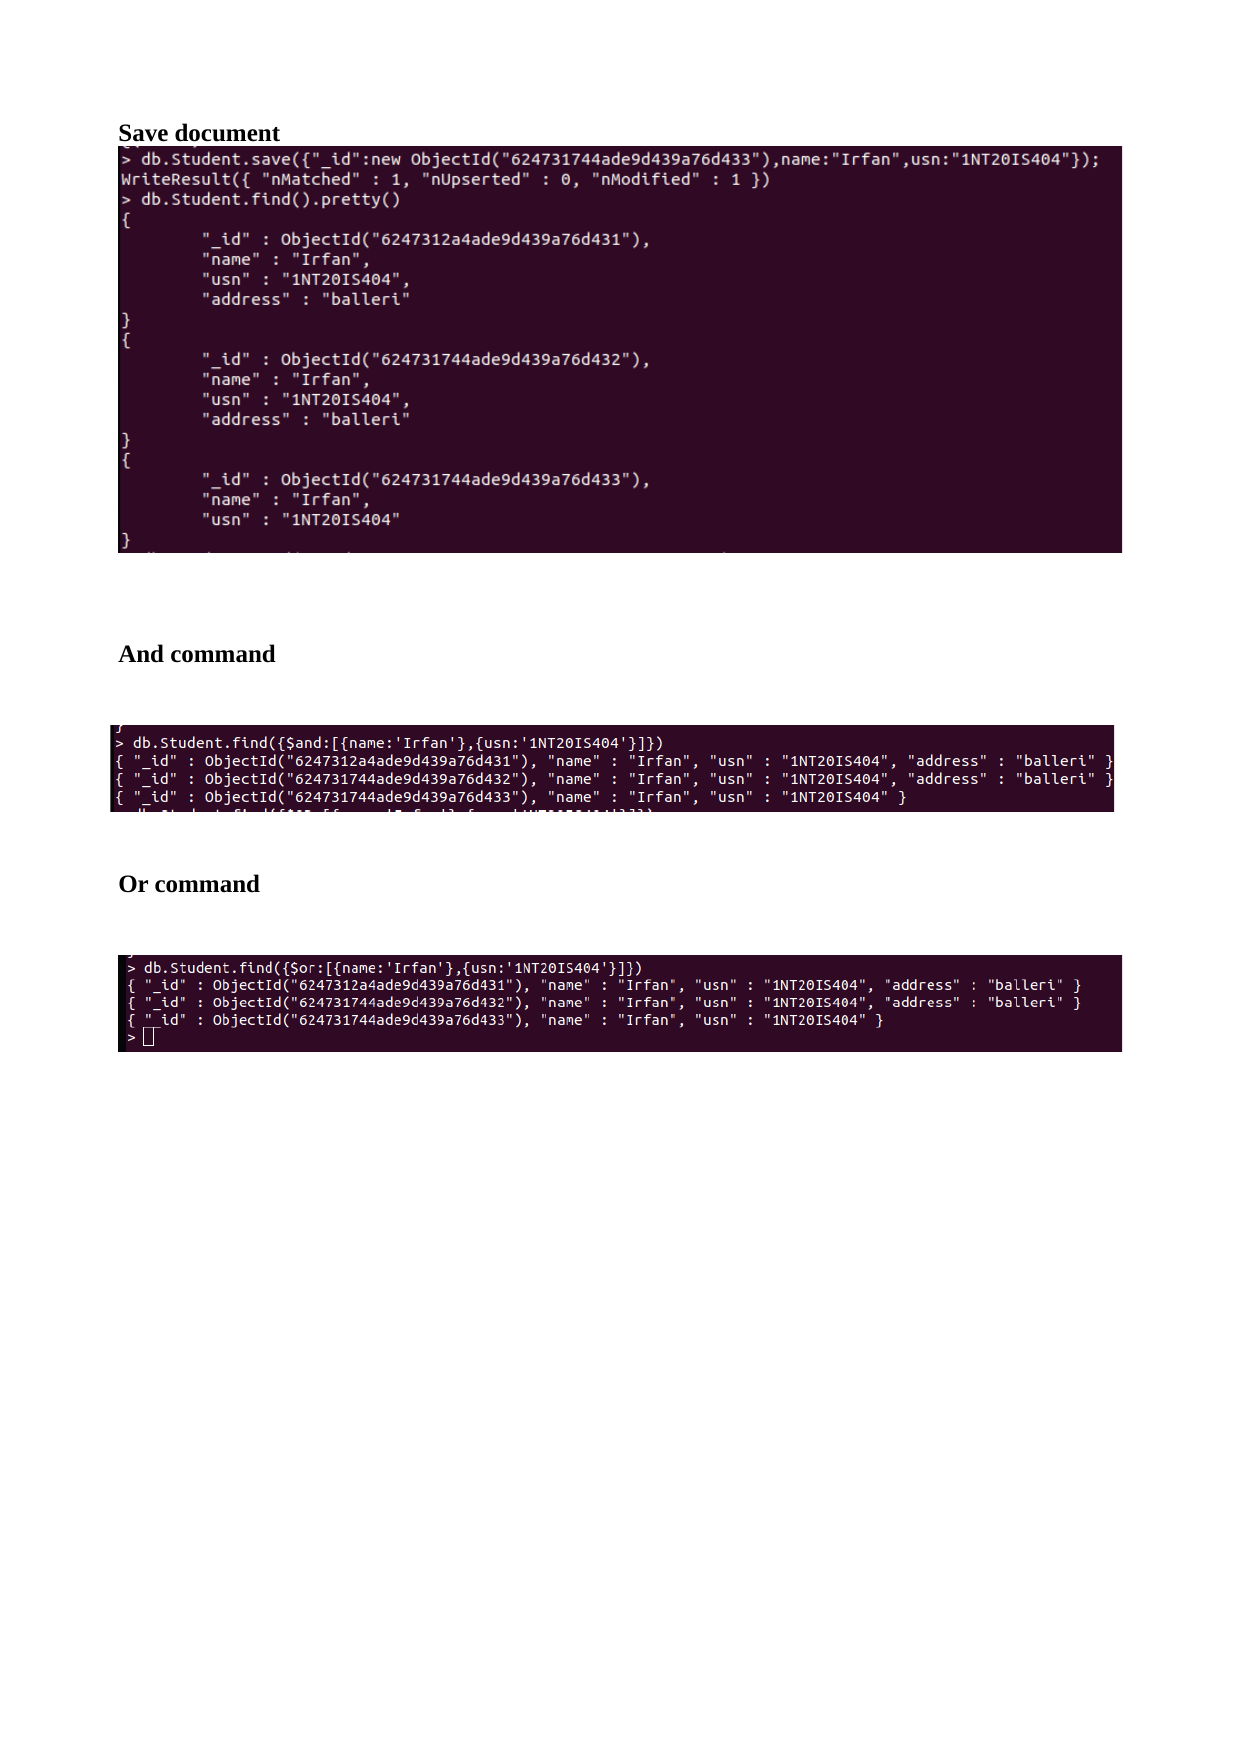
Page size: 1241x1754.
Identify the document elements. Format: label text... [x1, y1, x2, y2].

text Or command [118, 869, 1122, 898]
picture [118, 955, 1123, 1052]
text And command [118, 639, 1122, 668]
text Save document [118, 118, 1122, 146]
picture [118, 146, 1123, 553]
picture [110, 725, 1115, 812]
